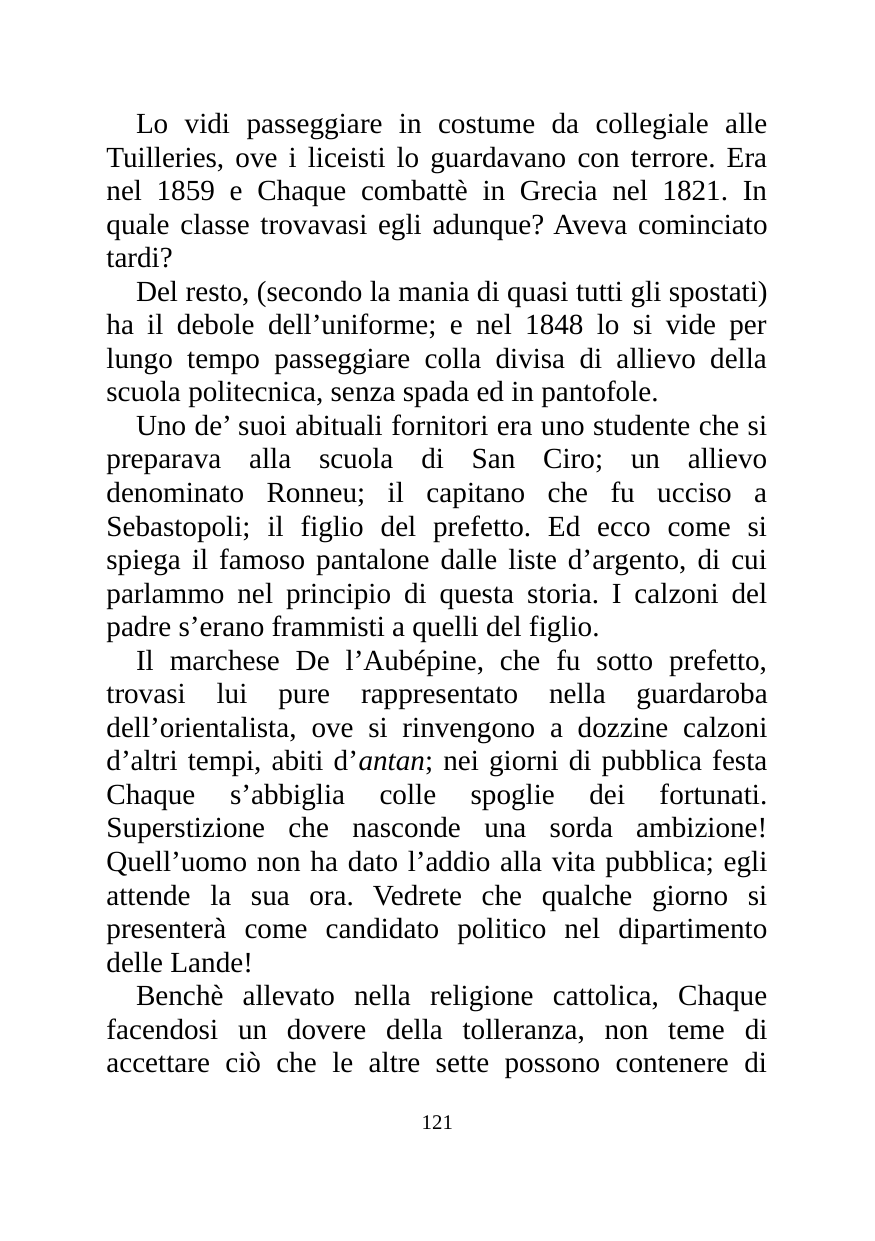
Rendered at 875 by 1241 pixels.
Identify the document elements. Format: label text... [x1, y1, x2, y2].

text Il marchese De l’Aubépine, che fu sotto prefetto, trovasi lui pure rappresentato nella guardaroba dell’orientalista, ove si rinvengono a dozzine calzoni d’altri tempi, abiti d’antan; nei giorni di pubblica festa Chaque s’abbiglia colle spoglie dei fortunati. Superstizione che nasconde una sorda ambizione! Quell’uomo non ha dato l’addio alla vita pubblica; egli attende la sua ora. Vedrete che qualche giorno si presenterà come candidato politico nel dipartimento delle Lande! [106, 643, 768, 978]
text Del resto, (secondo la mania di quasi tutti gli spostati) ha il debole dell’uniforme; e nel 1848 lo si vide per lungo tempo passeggiare colla divisa di allievo della scuola politecnica, senza spada ed in pantofole. [106, 274, 768, 408]
text Uno de’ suoi abituali fornitori era uno studente che si preparava alla scuola di San Ciro; un allievo denominato Ronneu; il capitano che fu ucciso a Sebastopoli; il figlio del prefetto. Ed ecco come si spiega il famoso pantalone dalle liste d’argento, di cui parlammo nel principio di questa storia. I calzoni del padre s’erano frammisti a quelli del figlio. [106, 408, 768, 643]
text Lo vidi passeggiare in costume da collegiale alle Tuilleries, ove i liceisti lo guardavano con terrore. Era nel 1859 e Chaque combattè in Grecia nel 1821. In quale classe trovavasi egli adunque? Aveva cominciato tardi? [106, 106, 768, 274]
text Benchè allevato nella religione cattolica, Chaque facendosi un dovere della tolleranza, non teme di accettare ciò che le altre sette possono contenere di [106, 978, 768, 1079]
